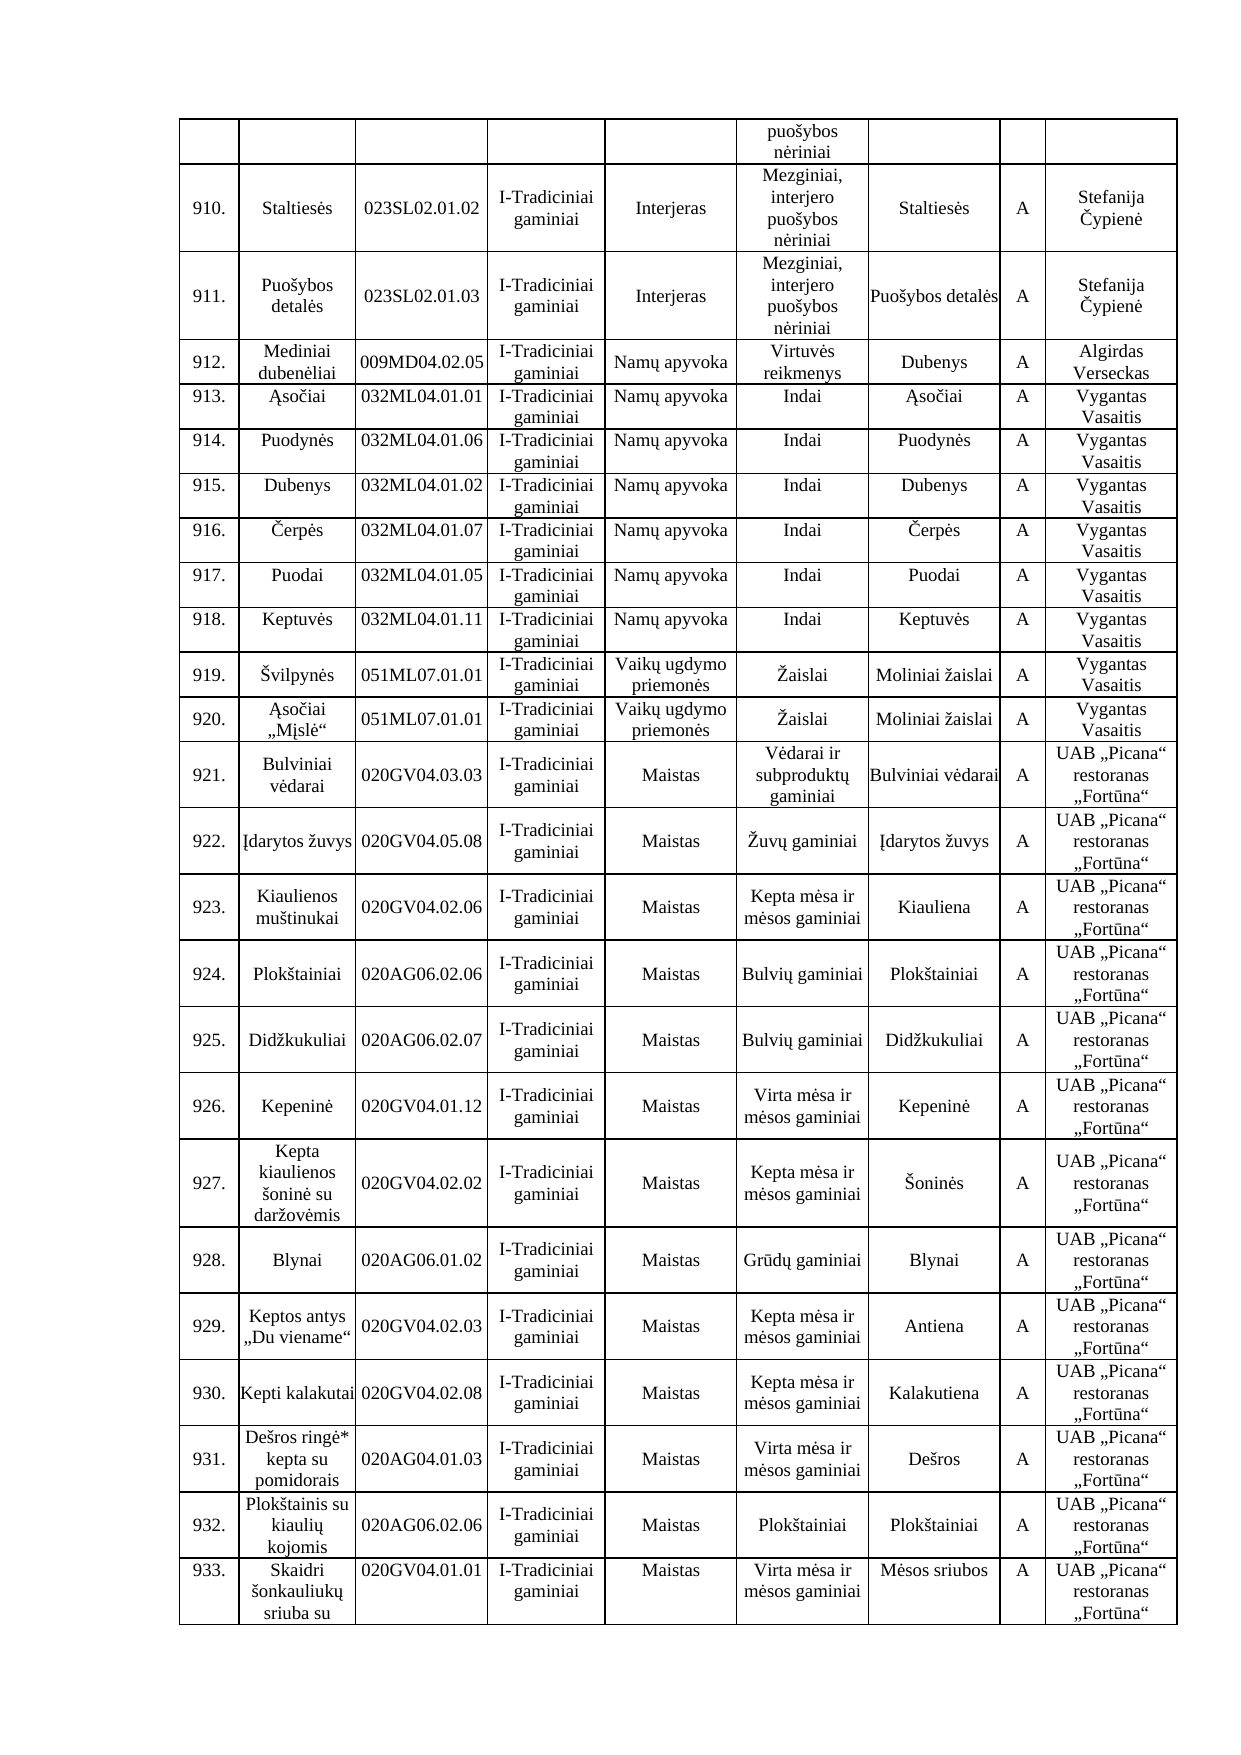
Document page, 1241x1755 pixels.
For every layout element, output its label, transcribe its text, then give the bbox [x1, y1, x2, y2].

table_cell A [1001, 563, 1045, 607]
table_cell Puodai [240, 563, 355, 607]
table_cell Skaidri šonkauliukų sriuba su [240, 1559, 355, 1623]
table_cell [175, 1072, 179, 1138]
table_cell [175, 607, 179, 651]
table_cell 020GV04.02.02 [356, 1140, 487, 1226]
table_cell 931. [180, 1426, 238, 1491]
table_cell Indai [737, 608, 868, 651]
table_cell [1178, 607, 1182, 651]
table_cell A [1001, 742, 1045, 807]
table_cell Maistas [606, 941, 736, 1006]
table_cell [175, 251, 179, 338]
table_cell [175, 517, 179, 562]
table_cell Vygantas Vasaitis [1046, 563, 1176, 607]
table_cell I-Tradiciniai gaminiai [488, 1294, 604, 1358]
table_cell [869, 120, 999, 163]
table_cell Mezginiai, interjero puošybos nėriniai [737, 165, 868, 251]
table_cell Vygantas Vasaitis [1046, 653, 1176, 696]
table_cell Grūdų gaminiai [737, 1228, 868, 1292]
table_cell 922. [180, 808, 238, 873]
table_cell Dubenys [869, 474, 999, 517]
table_cell Maistas [606, 1426, 736, 1491]
table_cell [175, 696, 179, 741]
table_cell I-Tradiciniai gaminiai [488, 519, 604, 562]
table_cell [1178, 473, 1182, 517]
table_cell Namų apyvoka [606, 430, 736, 472]
table_cell Vygantas Vasaitis [1046, 385, 1176, 428]
table_cell Maistas [606, 1559, 736, 1623]
table_cell 910. [180, 165, 238, 251]
table_cell 020GV04.05.08 [356, 808, 487, 873]
table_cell Vygantas Vasaitis [1046, 474, 1176, 517]
table_cell I-Tradiciniai gaminiai [488, 1493, 604, 1557]
table_cell I-Tradiciniai gaminiai [488, 1228, 604, 1292]
table_cell A [1001, 608, 1045, 651]
table_cell Dešros [869, 1426, 999, 1491]
table_cell A [1001, 875, 1045, 939]
table_cell Kepti kalakutai [240, 1360, 355, 1425]
table_cell 930. [180, 1360, 238, 1425]
table_cell A [1001, 340, 1045, 383]
table_cell Namų apyvoka [606, 474, 736, 517]
table_cell Virta mėsa ir mėsos gaminiai [737, 1426, 868, 1491]
table_cell UAB „Picana“ restoranas „Fortūna“ [1046, 742, 1176, 807]
table_cell Maistas [606, 1073, 736, 1138]
table_cell Žaislai [737, 698, 868, 741]
table_cell Kepta kiaulienos šoninė su daržovėmis [240, 1140, 355, 1226]
table_cell Plokštainiai [737, 1493, 868, 1557]
table_cell [1178, 562, 1182, 607]
table_cell Kiaulienos muštinukai [240, 875, 355, 939]
table_cell A [1001, 941, 1045, 1006]
table_cell 020AG04.01.03 [356, 1426, 487, 1491]
table_cell [175, 1138, 179, 1226]
table_cell UAB „Picana“ restoranas „Fortūna“ [1046, 1493, 1176, 1557]
table_cell 023SL02.01.03 [356, 252, 487, 338]
table_cell 912. [180, 340, 238, 383]
table_cell A [1001, 1294, 1045, 1358]
table_cell Plokštainis su kiaulių kojomis [240, 1493, 355, 1557]
table_cell Kepta mėsa ir mėsos gaminiai [737, 875, 868, 939]
table_cell [1178, 651, 1182, 696]
table_cell [1178, 1006, 1182, 1072]
table_cell 020GV04.01.12 [356, 1073, 487, 1138]
table_cell [175, 1292, 179, 1358]
table_cell A [1001, 1073, 1045, 1138]
table_cell [356, 120, 487, 163]
table_cell Švilpynės [240, 653, 355, 696]
table_cell I-Tradiciniai gaminiai [488, 1559, 604, 1623]
table_cell 023SL02.01.02 [356, 165, 487, 251]
table_cell UAB „Picana“ restoranas „Fortūna“ [1046, 1228, 1176, 1292]
table_cell I-Tradiciniai gaminiai [488, 653, 604, 696]
table_cell [175, 428, 179, 472]
table_cell A [1001, 1426, 1045, 1491]
table_cell Kepta mėsa ir mėsos gaminiai [737, 1140, 868, 1226]
table_cell [175, 562, 179, 607]
table_cell A [1001, 653, 1045, 696]
table_cell I-Tradiciniai gaminiai [488, 474, 604, 517]
table_cell Ąsočiai [869, 385, 999, 428]
table_cell UAB „Picana“ restoranas „Fortūna“ [1046, 1073, 1176, 1138]
table_cell [240, 120, 355, 163]
table_cell Kepta mėsa ir mėsos gaminiai [737, 1294, 868, 1358]
table_cell UAB „Picana“ restoranas „Fortūna“ [1046, 808, 1176, 873]
table_cell [180, 120, 238, 163]
table_cell Maistas [606, 1007, 736, 1072]
table_cell Puodai [869, 563, 999, 607]
table_cell I-Tradiciniai gaminiai [488, 340, 604, 383]
table_cell 032ML04.01.06 [356, 430, 487, 472]
table_cell Vygantas Vasaitis [1046, 430, 1176, 472]
table_cell Keptuvės [240, 608, 355, 651]
table_cell UAB „Picana“ restoranas „Fortūna“ [1046, 941, 1176, 1006]
table_cell 020GV04.01.01 [356, 1559, 487, 1623]
table_cell 911. [180, 252, 238, 338]
table_cell Maistas [606, 1360, 736, 1425]
table_cell I-Tradiciniai gaminiai [488, 1426, 604, 1491]
table_cell 919. [180, 653, 238, 696]
table_cell Indai [737, 519, 868, 562]
table_cell puošybos nėriniai [737, 120, 868, 163]
table_cell I-Tradiciniai gaminiai [488, 808, 604, 873]
table_cell [1178, 118, 1182, 163]
table_cell [1178, 251, 1182, 338]
table_cell 032ML04.01.11 [356, 608, 487, 651]
table_cell Kepeninė [869, 1073, 999, 1138]
table_cell Dešros ringė* kepta su pomidorais [240, 1426, 355, 1491]
table_cell I-Tradiciniai gaminiai [488, 1073, 604, 1138]
table_cell [175, 1557, 179, 1623]
table_cell Šoninės [869, 1140, 999, 1226]
table_cell Moliniai žaislai [869, 698, 999, 741]
table_cell 913. [180, 385, 238, 428]
table_cell A [1001, 1493, 1045, 1557]
table_cell Mediniai dubenėliai [240, 340, 355, 383]
table_cell Virta mėsa ir mėsos gaminiai [737, 1073, 868, 1138]
table_cell Staltiesės [240, 165, 355, 251]
table_cell Maistas [606, 742, 736, 807]
table_cell Maistas [606, 1228, 736, 1292]
table_cell 917. [180, 563, 238, 607]
table_cell [175, 873, 179, 939]
table_cell Blynai [240, 1228, 355, 1292]
table_cell 020GV04.02.06 [356, 875, 487, 939]
table_cell A [1001, 698, 1045, 741]
table_cell Indai [737, 563, 868, 607]
table_cell 020AG06.01.02 [356, 1228, 487, 1292]
table_cell Indai [737, 430, 868, 472]
table_cell I-Tradiciniai gaminiai [488, 1007, 604, 1072]
table_cell I-Tradiciniai gaminiai [488, 941, 604, 1006]
table_cell Vygantas Vasaitis [1046, 519, 1176, 562]
table_cell I-Tradiciniai gaminiai [488, 252, 604, 338]
table_cell Puošybos detalės [869, 252, 999, 338]
table_cell [1178, 1359, 1182, 1425]
table_cell Čerpės [240, 519, 355, 562]
table_cell Žaislai [737, 653, 868, 696]
table_cell 032ML04.01.02 [356, 474, 487, 517]
table_cell [1178, 383, 1182, 428]
table_cell [1178, 1138, 1182, 1226]
table_cell A [1001, 474, 1045, 517]
table_cell [175, 118, 179, 163]
table_cell [175, 1491, 179, 1557]
table_cell Dubenys [240, 474, 355, 517]
table_cell I-Tradiciniai gaminiai [488, 563, 604, 607]
table_cell [1178, 1425, 1182, 1491]
table_cell [1046, 120, 1176, 163]
table_cell Namų apyvoka [606, 563, 736, 607]
table_cell [1178, 428, 1182, 472]
table_cell Didžkukuliai [240, 1007, 355, 1072]
table_cell 032ML04.01.05 [356, 563, 487, 607]
table_cell Algirdas Verseckas [1046, 340, 1176, 383]
table_cell [175, 651, 179, 696]
table_cell A [1001, 808, 1045, 873]
table_cell Maistas [606, 808, 736, 873]
table_cell Bulviniai vėdarai [240, 742, 355, 807]
table_cell [1178, 1557, 1182, 1623]
table_cell 020AG06.02.06 [356, 941, 487, 1006]
table_cell Mezginiai, interjero puošybos nėriniai [737, 252, 868, 338]
table_cell Čerpės [869, 519, 999, 562]
table_cell UAB „Picana“ restoranas „Fortūna“ [1046, 875, 1176, 939]
table_cell Interjeras [606, 252, 736, 338]
table_cell [175, 383, 179, 428]
table_cell [1178, 741, 1182, 807]
table_cell Vygantas Vasaitis [1046, 698, 1176, 741]
table_cell Kepeninė [240, 1073, 355, 1138]
table_cell UAB „Picana“ restoranas „Fortūna“ [1046, 1559, 1176, 1623]
table_cell [175, 1359, 179, 1425]
table_cell Įdarytos žuvys [869, 808, 999, 873]
table_cell I-Tradiciniai gaminiai [488, 385, 604, 428]
table_cell Vaikų ugdymo priemonės [606, 698, 736, 741]
table_cell I-Tradiciniai gaminiai [488, 1360, 604, 1425]
table_cell Namų apyvoka [606, 340, 736, 383]
table_cell I-Tradiciniai gaminiai [488, 165, 604, 251]
table_cell 020GV04.03.03 [356, 742, 487, 807]
table_cell 933. [180, 1559, 238, 1623]
table_cell I-Tradiciniai gaminiai [488, 1140, 604, 1226]
table_cell [175, 939, 179, 1006]
table_cell Indai [737, 474, 868, 517]
table_cell I-Tradiciniai gaminiai [488, 608, 604, 651]
table_cell Dubenys [869, 340, 999, 383]
table_cell Ąsočiai „Mįslė“ [240, 698, 355, 741]
table_cell A [1001, 1360, 1045, 1425]
table_cell Puodynės [240, 430, 355, 472]
table_cell A [1001, 1559, 1045, 1623]
table_cell [1178, 1072, 1182, 1138]
table_cell UAB „Picana“ restoranas „Fortūna“ [1046, 1140, 1176, 1226]
table_cell [175, 741, 179, 807]
table_cell [175, 1006, 179, 1072]
table_cell 051ML07.01.01 [356, 698, 487, 741]
table_cell Plokštainiai [869, 941, 999, 1006]
table_cell UAB „Picana“ restoranas „Fortūna“ [1046, 1294, 1176, 1358]
table_cell 032ML04.01.01 [356, 385, 487, 428]
table_cell 918. [180, 608, 238, 651]
table_cell 051ML07.01.01 [356, 653, 487, 696]
table_cell 916. [180, 519, 238, 562]
table_cell Maistas [606, 1140, 736, 1226]
table_cell 020AG06.02.07 [356, 1007, 487, 1072]
table_cell UAB „Picana“ restoranas „Fortūna“ [1046, 1426, 1176, 1491]
table_cell [1178, 1491, 1182, 1557]
table_cell Antiena [869, 1294, 999, 1358]
table_cell Virta mėsa ir mėsos gaminiai [737, 1559, 868, 1623]
table_cell [175, 807, 179, 873]
table_cell [1178, 339, 1182, 383]
table_cell 926. [180, 1073, 238, 1138]
table_cell 928. [180, 1228, 238, 1292]
table_cell Puošybos detalės [240, 252, 355, 338]
table_cell [1178, 873, 1182, 939]
table_cell Plokštainiai [869, 1493, 999, 1557]
table_cell Vaikų ugdymo priemonės [606, 653, 736, 696]
table_cell Maistas [606, 1294, 736, 1358]
table_cell [175, 339, 179, 383]
table_cell [1178, 807, 1182, 873]
table_cell [175, 1226, 179, 1292]
table_cell 915. [180, 474, 238, 517]
table_cell A [1001, 430, 1045, 472]
table_cell [175, 163, 179, 251]
table_cell Bulviniai vėdarai [869, 742, 999, 807]
table_cell [488, 120, 604, 163]
table_cell 009MD04.02.05 [356, 340, 487, 383]
table_cell 914. [180, 430, 238, 472]
table_cell Ąsočiai [240, 385, 355, 428]
table_cell Keptuvės [869, 608, 999, 651]
table_cell 920. [180, 698, 238, 741]
table_cell Plokštainiai [240, 941, 355, 1006]
table_cell Bulvių gaminiai [737, 1007, 868, 1072]
table_cell Bulvių gaminiai [737, 941, 868, 1006]
table_cell UAB „Picana“ restoranas „Fortūna“ [1046, 1007, 1176, 1072]
table_cell Stefanija Čypienė [1046, 252, 1176, 338]
table_cell Namų apyvoka [606, 519, 736, 562]
table_cell Indai [737, 385, 868, 428]
table_cell 925. [180, 1007, 238, 1072]
table_cell [175, 1425, 179, 1491]
table_cell Maistas [606, 1493, 736, 1557]
table_cell I-Tradiciniai gaminiai [488, 742, 604, 807]
table_cell [1178, 1226, 1182, 1292]
table_cell 929. [180, 1294, 238, 1358]
table_cell A [1001, 1007, 1045, 1072]
table_cell 020GV04.02.03 [356, 1294, 487, 1358]
table_cell A [1001, 1140, 1045, 1226]
table_cell A [1001, 385, 1045, 428]
table_cell Virtuvės reikmenys [737, 340, 868, 383]
table_cell Puodynės [869, 430, 999, 472]
table_cell Įdarytos žuvys [240, 808, 355, 873]
table_cell 921. [180, 742, 238, 807]
table_cell [1178, 939, 1182, 1006]
table_cell 924. [180, 941, 238, 1006]
table_cell A [1001, 252, 1045, 338]
table_cell A [1001, 165, 1045, 251]
table_cell Moliniai žaislai [869, 653, 999, 696]
table_cell Namų apyvoka [606, 385, 736, 428]
table_cell Kiauliena [869, 875, 999, 939]
table_cell 932. [180, 1493, 238, 1557]
table_cell [1178, 163, 1182, 251]
table_cell Kepta mėsa ir mėsos gaminiai [737, 1360, 868, 1425]
table_cell Interjeras [606, 165, 736, 251]
table_cell Mėsos sriubos [869, 1559, 999, 1623]
table_cell Didžkukuliai [869, 1007, 999, 1072]
table_cell 923. [180, 875, 238, 939]
table_cell Keptos antys „Du viename“ [240, 1294, 355, 1358]
table_cell I-Tradiciniai gaminiai [488, 875, 604, 939]
table_cell [1001, 120, 1045, 163]
table_cell [175, 473, 179, 517]
table_cell [606, 120, 736, 163]
table_cell I-Tradiciniai gaminiai [488, 430, 604, 472]
table_cell 020AG06.02.06 [356, 1493, 487, 1557]
table_cell A [1001, 519, 1045, 562]
table_cell 020GV04.02.08 [356, 1360, 487, 1425]
table_cell Kalakutiena [869, 1360, 999, 1425]
table_cell [1178, 1292, 1182, 1358]
table_cell Žuvų gaminiai [737, 808, 868, 873]
table_cell I-Tradiciniai gaminiai [488, 698, 604, 741]
table_cell 032ML04.01.07 [356, 519, 487, 562]
table_cell [1178, 517, 1182, 562]
table_cell A [1001, 1228, 1045, 1292]
table_cell Blynai [869, 1228, 999, 1292]
table_cell 927. [180, 1140, 238, 1226]
table_cell Namų apyvoka [606, 608, 736, 651]
table_cell Vėdarai ir subproduktų gaminiai [737, 742, 868, 807]
table_cell Vygantas Vasaitis [1046, 608, 1176, 651]
table_cell Stefanija Čypienė [1046, 165, 1176, 251]
table_cell UAB „Picana“ restoranas „Fortūna“ [1046, 1360, 1176, 1425]
table_cell [1178, 696, 1182, 741]
table_cell Staltiesės [869, 165, 999, 251]
table_cell Maistas [606, 875, 736, 939]
